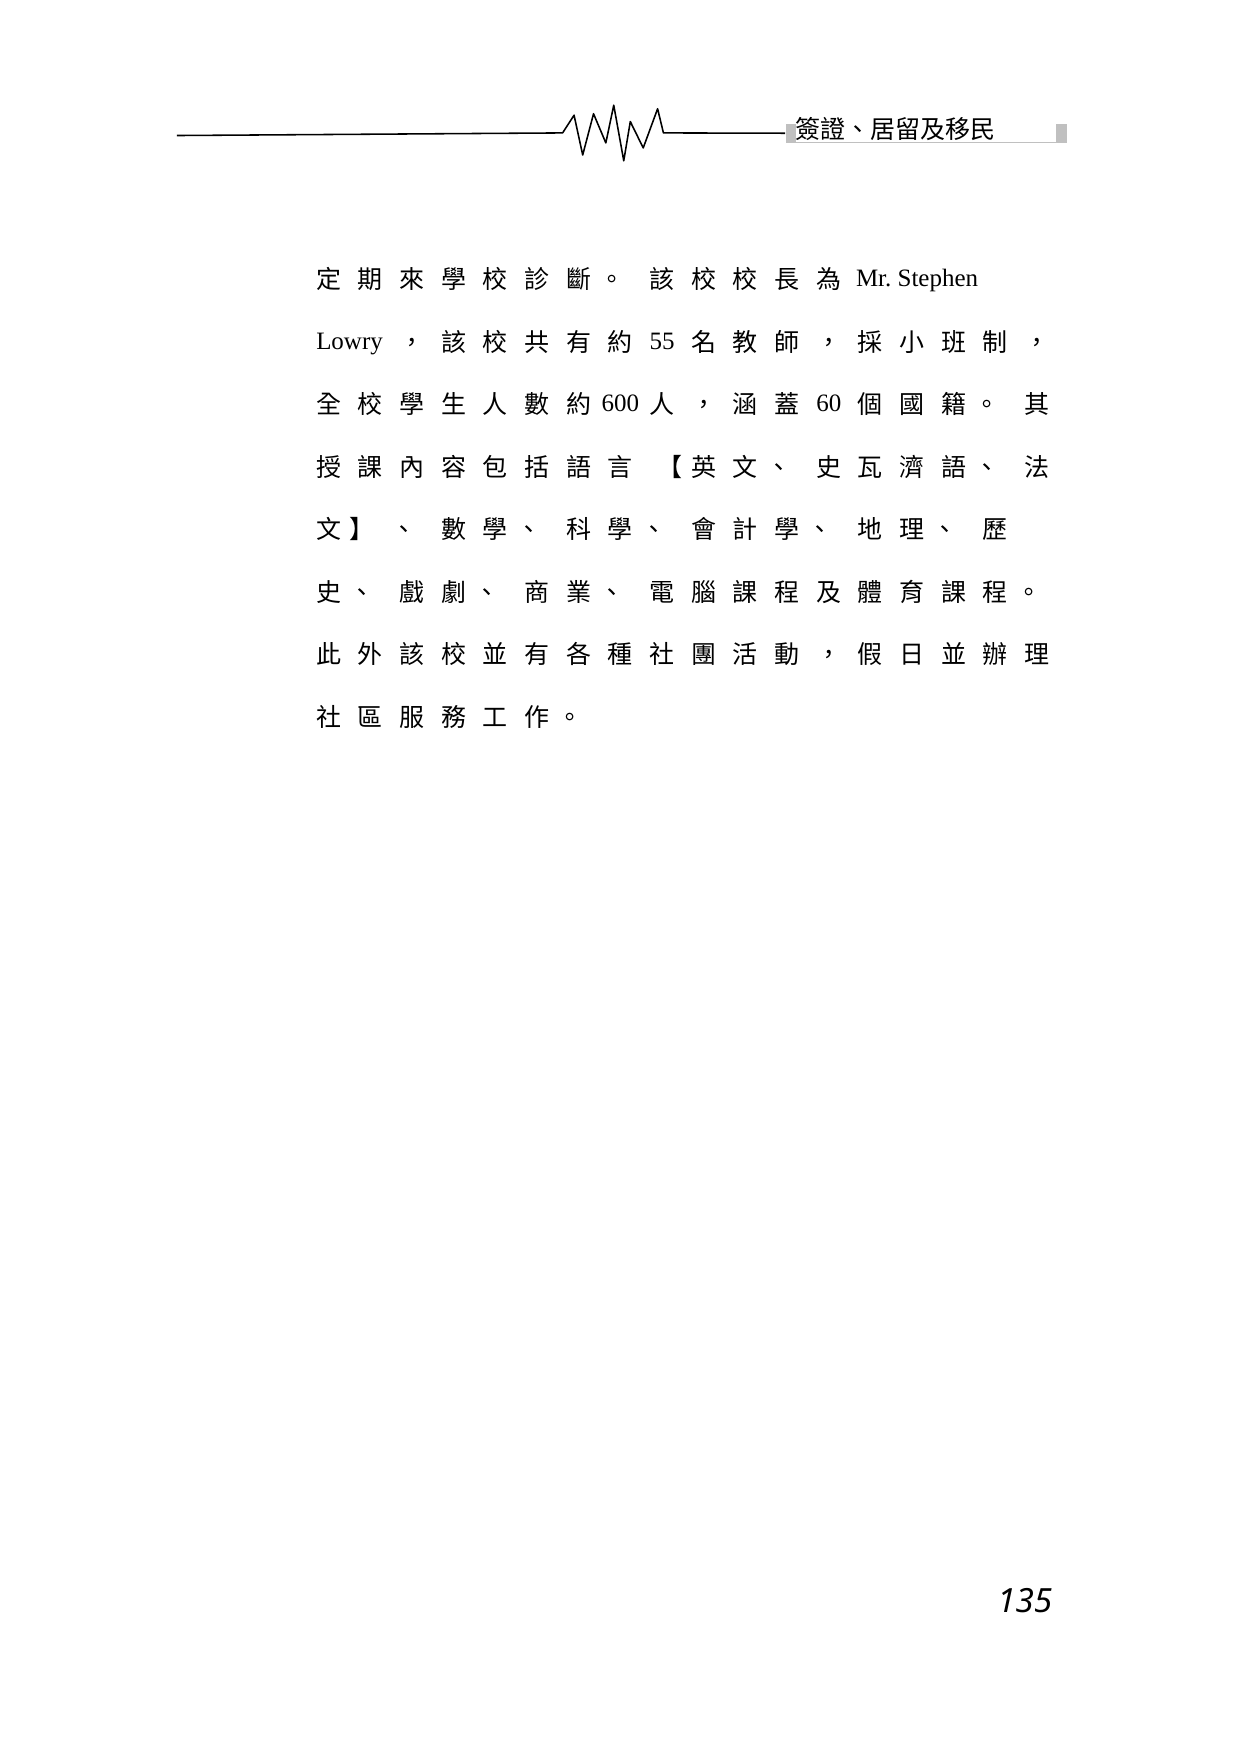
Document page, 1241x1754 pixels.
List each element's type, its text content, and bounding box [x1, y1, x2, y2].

text 定期來學校診斷。該校校長為Mr. Stephen Lowry，該校共有約55名教師，採小班制，全校學生人數約600人，涵蓋60個國籍。其授課內容包括語言【英文、史瓦濟語、法文】、數學、科學、會計學、地理、歷史、戲劇、商業、電腦課程及體育課程。此外該校並有各種社團活動，假日並辦理社區服務工作。 [207, 236, 1058, 736]
